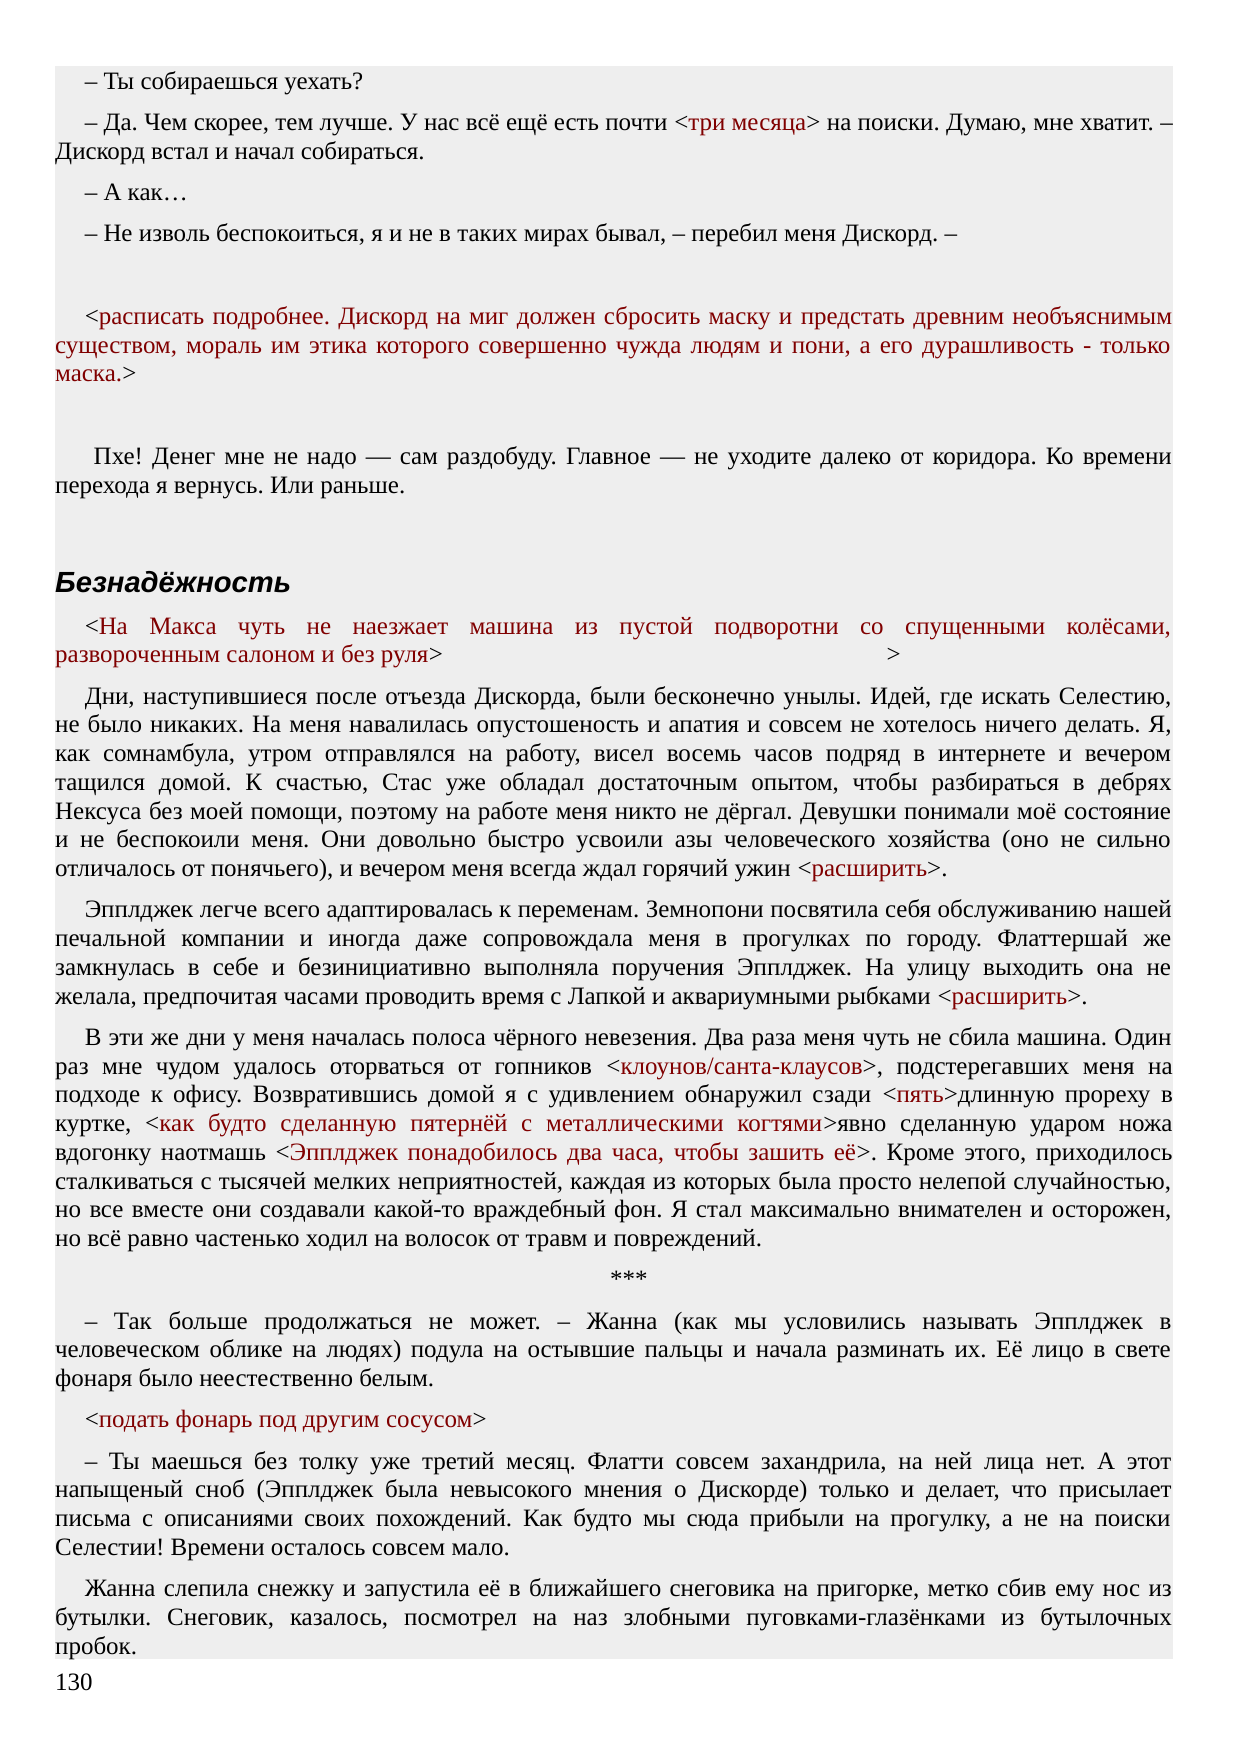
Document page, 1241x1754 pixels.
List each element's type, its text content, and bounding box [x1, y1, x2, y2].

text В эти же дни у меня началась полоса чёрного невезения. Два раза меня чуть не сбила машина. Один раз мне чудом удалось оторваться от гопников <клоунов/санта-клаусов>, подстерегавших меня на подходе к офису. Возвратившись домой я с удивлением обнаружил сзади <пять>длинную прореху в куртке, <как будто сделанную пятернёй с металлическими когтями>явно сделанную ударом ножа вдогонку наотмашь <Эпплджек понадобилось два часа, чтобы зашить её>. Кроме этого, приходилось сталкиваться с тысячей мелких неприятностей, каждая из которых была просто нелепой случайностью, но все вместе они создавали какой-то враждебный фон. Я стал максимально внимателен и осторожен, но всё равно частенько ходил на волосок от травм и повреждений. [55, 1022, 1173, 1252]
text *** [55, 1264, 1173, 1293]
text Пхе! Денег мне не надо — сам раздобуду. Главное — не уходите далеко от коридора. Ко времени перехода я вернусь. Или раньше. [55, 441, 1173, 498]
text <На Макса чуть не наезжает машина из пустой подворотни со спущенными колёсами, развороченным салоном и без руля> > [55, 611, 1173, 668]
text <расписать подробнее. Дискорд на миг должен сбросить маску и предстать древним необъяснимым существом, мораль им этика которого совершенно чужда людям и пони, а его дурашливость - только маска.> [55, 301, 1173, 387]
text – Так больше продолжаться не может. – Жанна (как мы условились называть Эпплджек в человеческом облике на людях) подула на остывшие пальцы и начала разминать их. Её лицо в свете фонаря было неестественно белым. [55, 1306, 1173, 1392]
text <подать фонарь под другим сосусом> [55, 1404, 1173, 1433]
text – Ты собираешься уехать? [55, 66, 1173, 95]
subtitle Безнадёжность [55, 565, 1173, 598]
text – Ты маешься без толку уже третий месяц. Флатти совсем захандрила, на ней лица нет. А этот напыщеный сноб (Эпплджек была невысокого мнения о Дискорде) только и делает, что присылает письма с описаниями своих похождений. Как будто мы сюда прибыли на прогулку, а не на поиски Селестии! Времени осталось совсем мало. [55, 1446, 1173, 1561]
text – Да. Чем скорее, тем лучше. У нас всё ещё есть почти <три месяца> на поиски. Думаю, мне хватит. – Дискорд встал и начал собираться. [55, 107, 1173, 165]
text Жанна слепила снежку и запустила её в ближайшего снеговика на пригорке, метко сбив ему нос из бутылки. Снеговик, казалось, посмотрел на наз злобными пуговками-глазёнками из бутылочных пробок. [55, 1573, 1173, 1659]
text – А как… [55, 177, 1173, 206]
text Дни, наступившиеся после отъезда Дискорда, были бесконечно унылы. Идей, где искать Селестию, не было никаких. На меня навалилась опустошеность и апатия и совсем не хотелось ничего делать. Я, как сомнамбула, утром отправлялся на работу, висел восемь часов подряд в интернете и вечером тащился домой. К счастью, Стас уже обладал достаточным опытом, чтобы разбираться в дебрях Нексуса без моей помощи, поэтому на работе меня никто не дёргал. Девушки понимали моё состояние и не беспокоили меня. Они довольно быстро усвоили азы человеческого хозяйства (оно не сильно отличалось от понячьего), и вечером меня всегда ждал горячий ужин <расширить>. [55, 681, 1173, 882]
text – Не изволь беспокоиться, я и не в таких мирах бывал, – перебил меня Дискорд. – [55, 218, 1173, 247]
text Эпплджек легче всего адаптировалась к переменам. Земнопони посвятила себя обслуживанию нашей печальной компании и иногда даже сопровождала меня в прогулках по городу. Флаттершай же замкнулась в себе и безинициативно выполняла поручения Эпплджек. На улицу выходить она не желала, предпочитая часами проводить время с Лапкой и аквариумными рыбками <расширить>. [55, 894, 1173, 1009]
